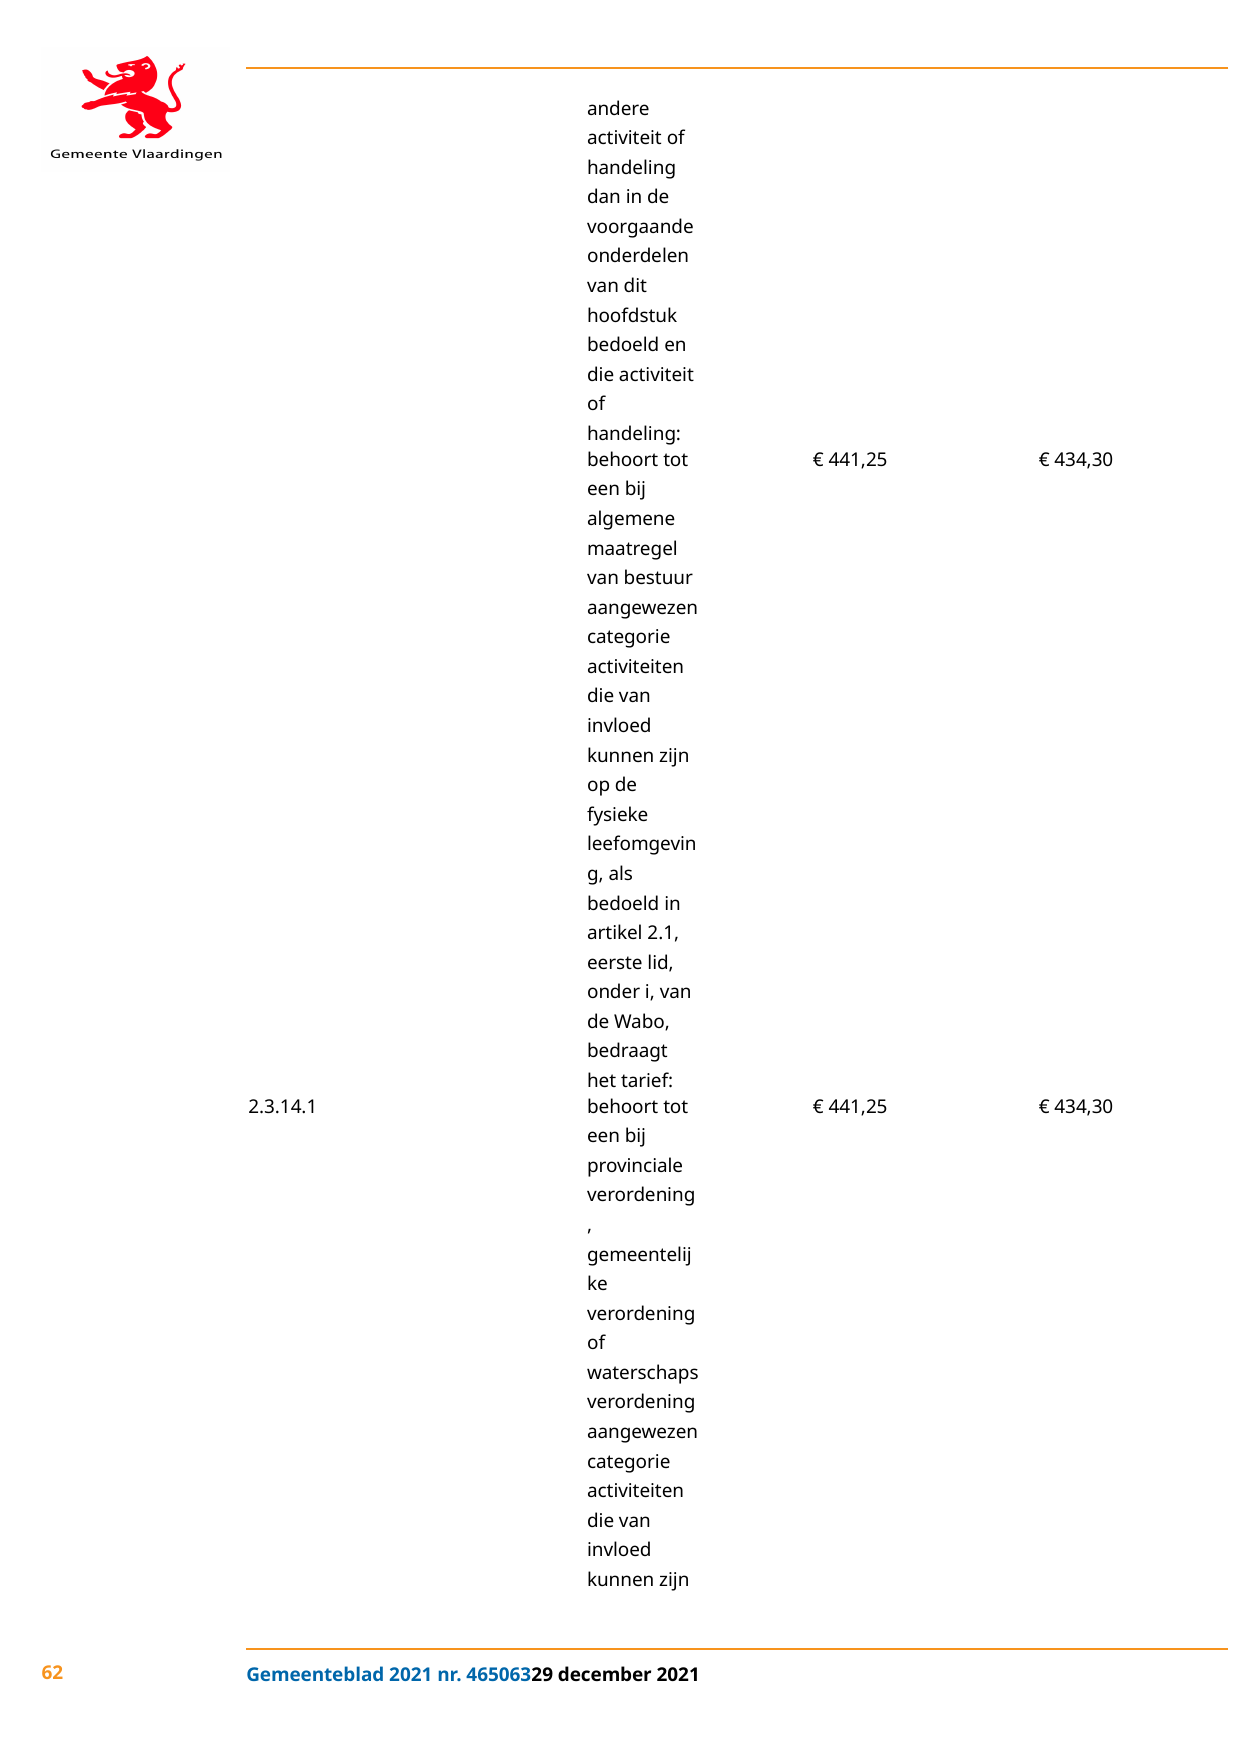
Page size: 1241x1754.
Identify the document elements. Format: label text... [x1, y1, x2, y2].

table_cell [1039, 95, 1152, 446]
table_cell [361, 95, 474, 446]
table_cell [248, 446, 361, 1093]
table_cell [700, 1093, 813, 1592]
table_cell [813, 95, 926, 446]
table_cell € 434,30 [1039, 1093, 1152, 1592]
table_cell € 441,25 [813, 1093, 926, 1592]
table_cell andere activiteit of handeling dan in de voorgaande onderdelen van dit hoofdstuk bedoeld en die activiteit of handeling: [587, 95, 700, 446]
table_cell behoort tot een bij provinciale verordening, gemeentelijke verordening of waterschapsverordening aangewezen categorie activiteiten die van invloed kunnen zijn [587, 1093, 700, 1592]
table_cell [474, 1093, 587, 1592]
table_cell € 434,30 [1039, 446, 1152, 1093]
table_cell [361, 446, 474, 1093]
table_cell [248, 95, 361, 446]
table_cell [926, 95, 1038, 446]
table_cell [700, 95, 813, 446]
table_cell [361, 1093, 474, 1592]
table_cell 2.3.14.1 [248, 1093, 361, 1592]
table_cell behoort tot een bij algemene maatregel van bestuur aangewezen categorie activiteiten die van invloed kunnen zijn op de fysieke leefomgeving, als bedoeld in artikel 2.1, eerste lid, onder i, van de Wabo, bedraagt het tarief: [587, 446, 700, 1093]
table_cell [474, 95, 587, 446]
table_cell [926, 446, 1038, 1093]
table_cell [926, 1093, 1038, 1592]
table_cell [474, 446, 587, 1093]
table_cell € 441,25 [813, 446, 926, 1093]
table_cell [700, 446, 813, 1093]
picture [41, 47, 231, 172]
